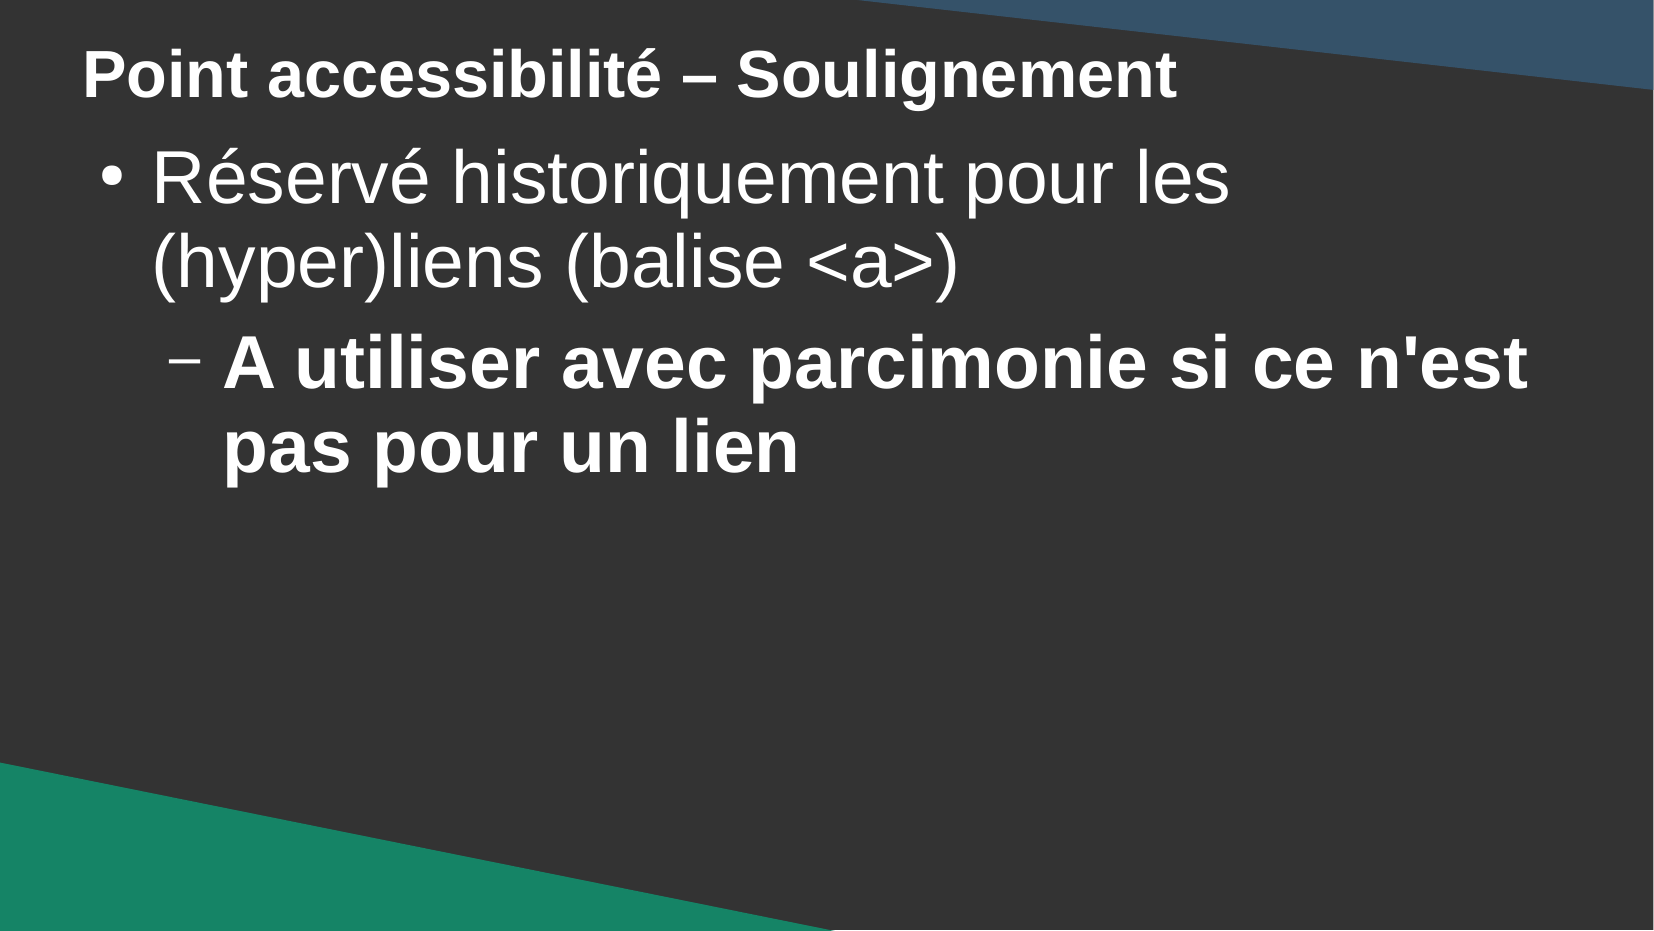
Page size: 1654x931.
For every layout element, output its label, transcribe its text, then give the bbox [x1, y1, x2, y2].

text_box [0, 762, 835, 931]
title Point accessibilité – Soulignement [82, 37, 1571, 122]
text_box [857, 0, 1654, 90]
list Réservé historiquement pour les (hyper)liens (balise <a>) A utiliser avec parcimonie si ce n'est pas pour un lien [80, 135, 1605, 544]
